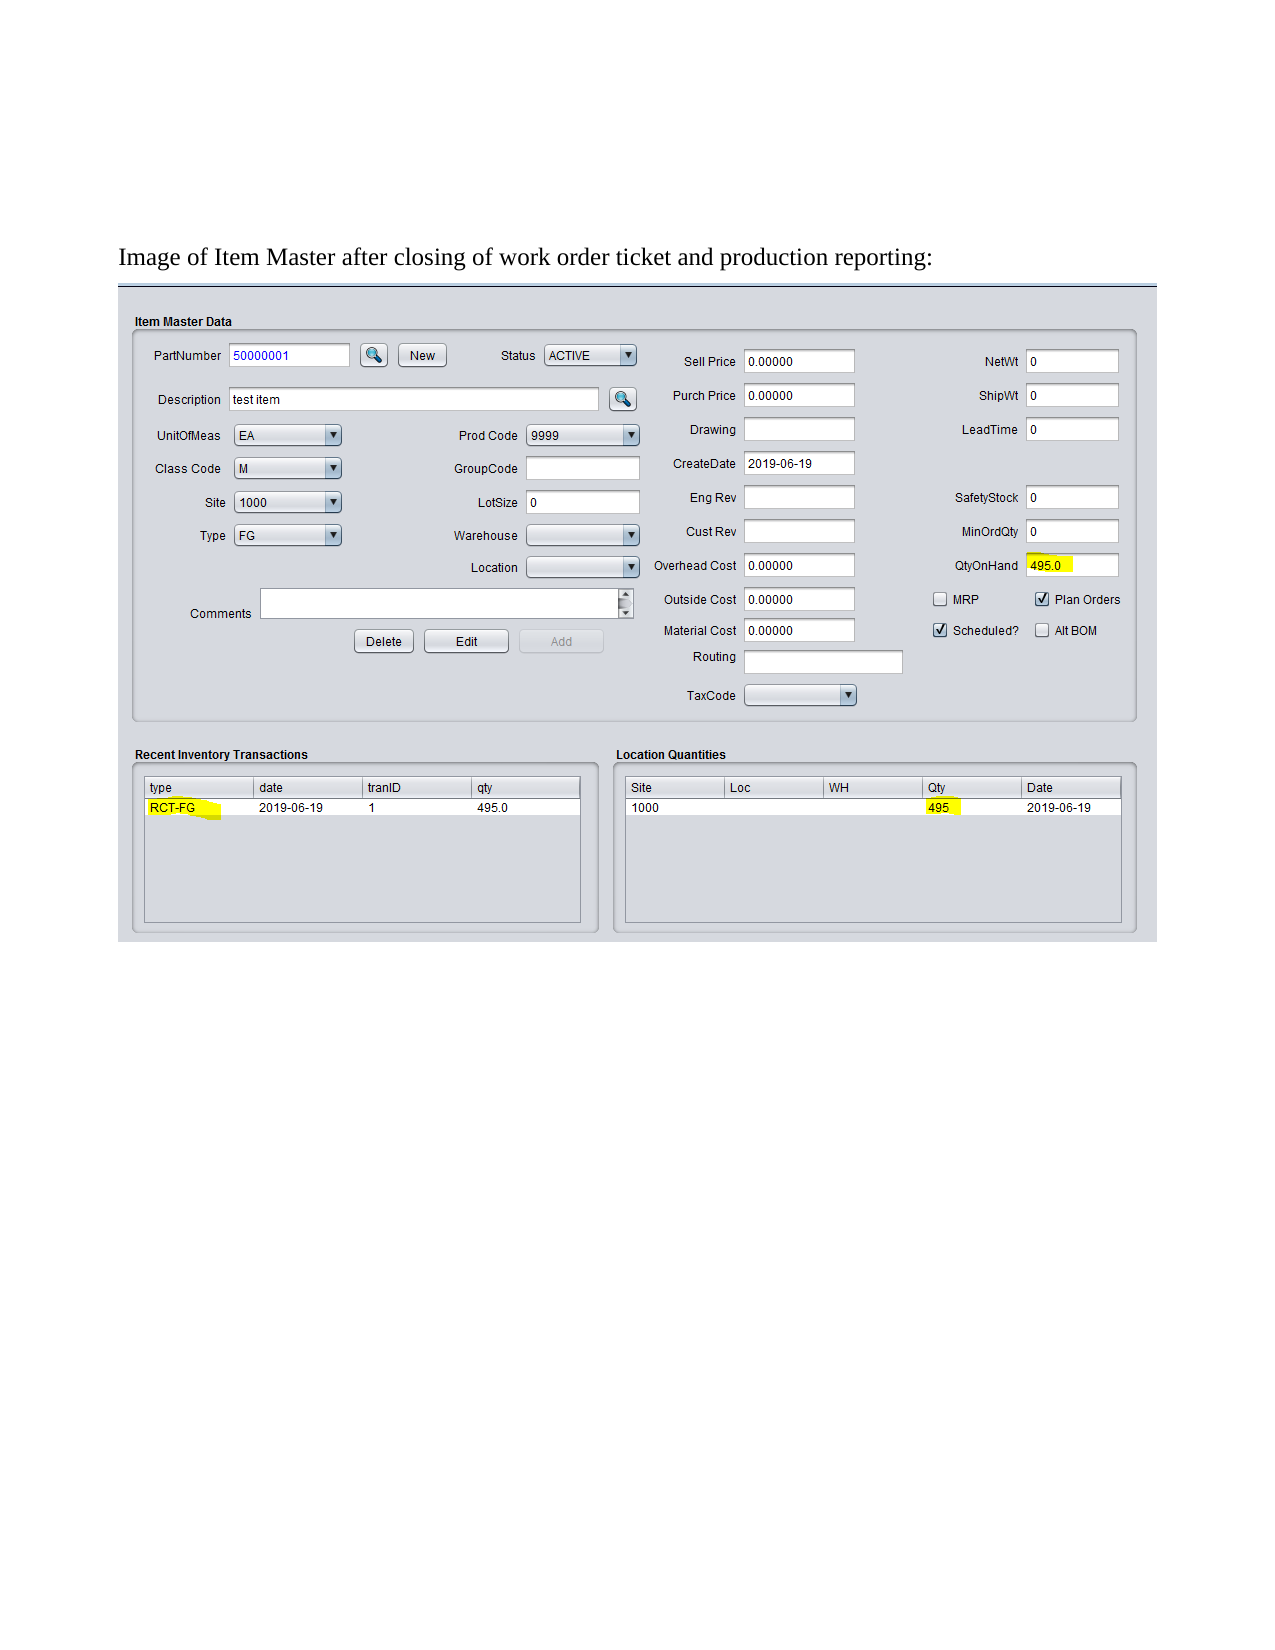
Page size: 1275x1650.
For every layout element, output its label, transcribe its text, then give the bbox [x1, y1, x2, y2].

text Image of Item Master after closing of work order ticket and production reporting: [118, 242, 1157, 271]
picture [118, 283, 1157, 942]
